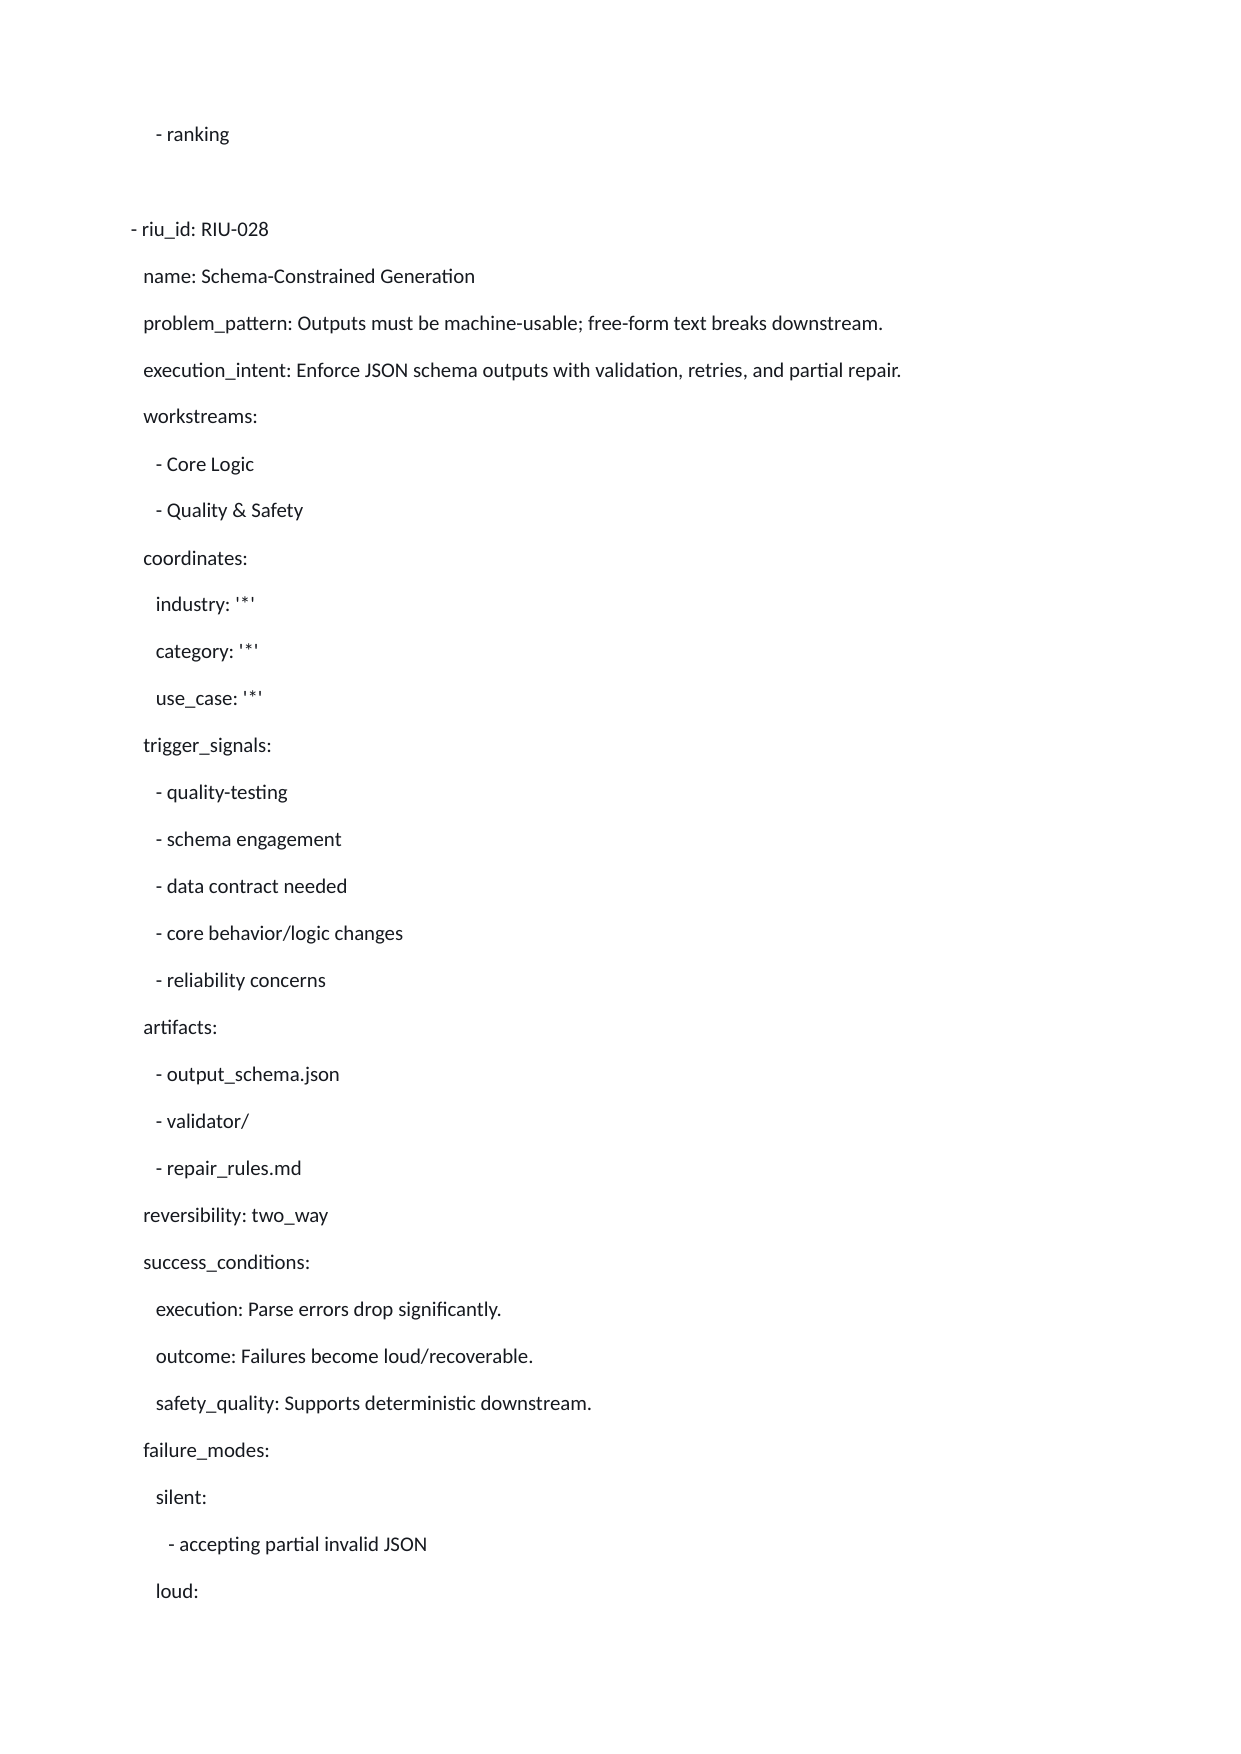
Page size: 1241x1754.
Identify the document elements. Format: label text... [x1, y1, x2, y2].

text safety_quality: Supports deterministic downstream. [118, 1387, 1122, 1416]
text success_conditions: [118, 1246, 1122, 1275]
text - accepting partial invalid JSON [118, 1528, 1122, 1557]
text - riu_id: RIU-028 [118, 213, 1122, 241]
text - quality-testing [118, 776, 1122, 805]
text - repair_rules.md [118, 1152, 1122, 1181]
text - Quality & Safety [118, 494, 1122, 523]
text category: '*' [118, 636, 1122, 664]
text - ranking [118, 118, 1122, 147]
text - data contract needed [118, 870, 1122, 899]
text execution: Parse errors drop significantly. [118, 1293, 1122, 1322]
text name: Schema-Constrained Generation [118, 260, 1122, 288]
text reversibility: two_way [118, 1199, 1122, 1228]
text loud: [118, 1575, 1122, 1604]
text - core behavior/logic changes [118, 917, 1122, 946]
text outcome: Failures become loud/recoverable. [118, 1340, 1122, 1369]
text workstreams: [118, 401, 1122, 429]
text use_case: '*' [118, 682, 1122, 711]
text industry: '*' [118, 588, 1122, 617]
text problem_pattern: Outputs must be machine-usable; free-form text breaks downstream. [118, 307, 1122, 335]
text - validator/ [118, 1105, 1122, 1134]
text - schema engagement [118, 823, 1122, 852]
text trigger_signals: [118, 729, 1122, 758]
text - reliability concerns [118, 964, 1122, 993]
text silent: [118, 1481, 1122, 1510]
text execution_intent: Enforce JSON schema outputs with validation, retries, and partial repair. [118, 354, 1122, 382]
text artifacts: [118, 1011, 1122, 1040]
text failure_modes: [118, 1434, 1122, 1463]
text - output_schema.json [118, 1058, 1122, 1087]
text coordinates: [118, 542, 1122, 570]
text - Core Logic [118, 448, 1122, 476]
